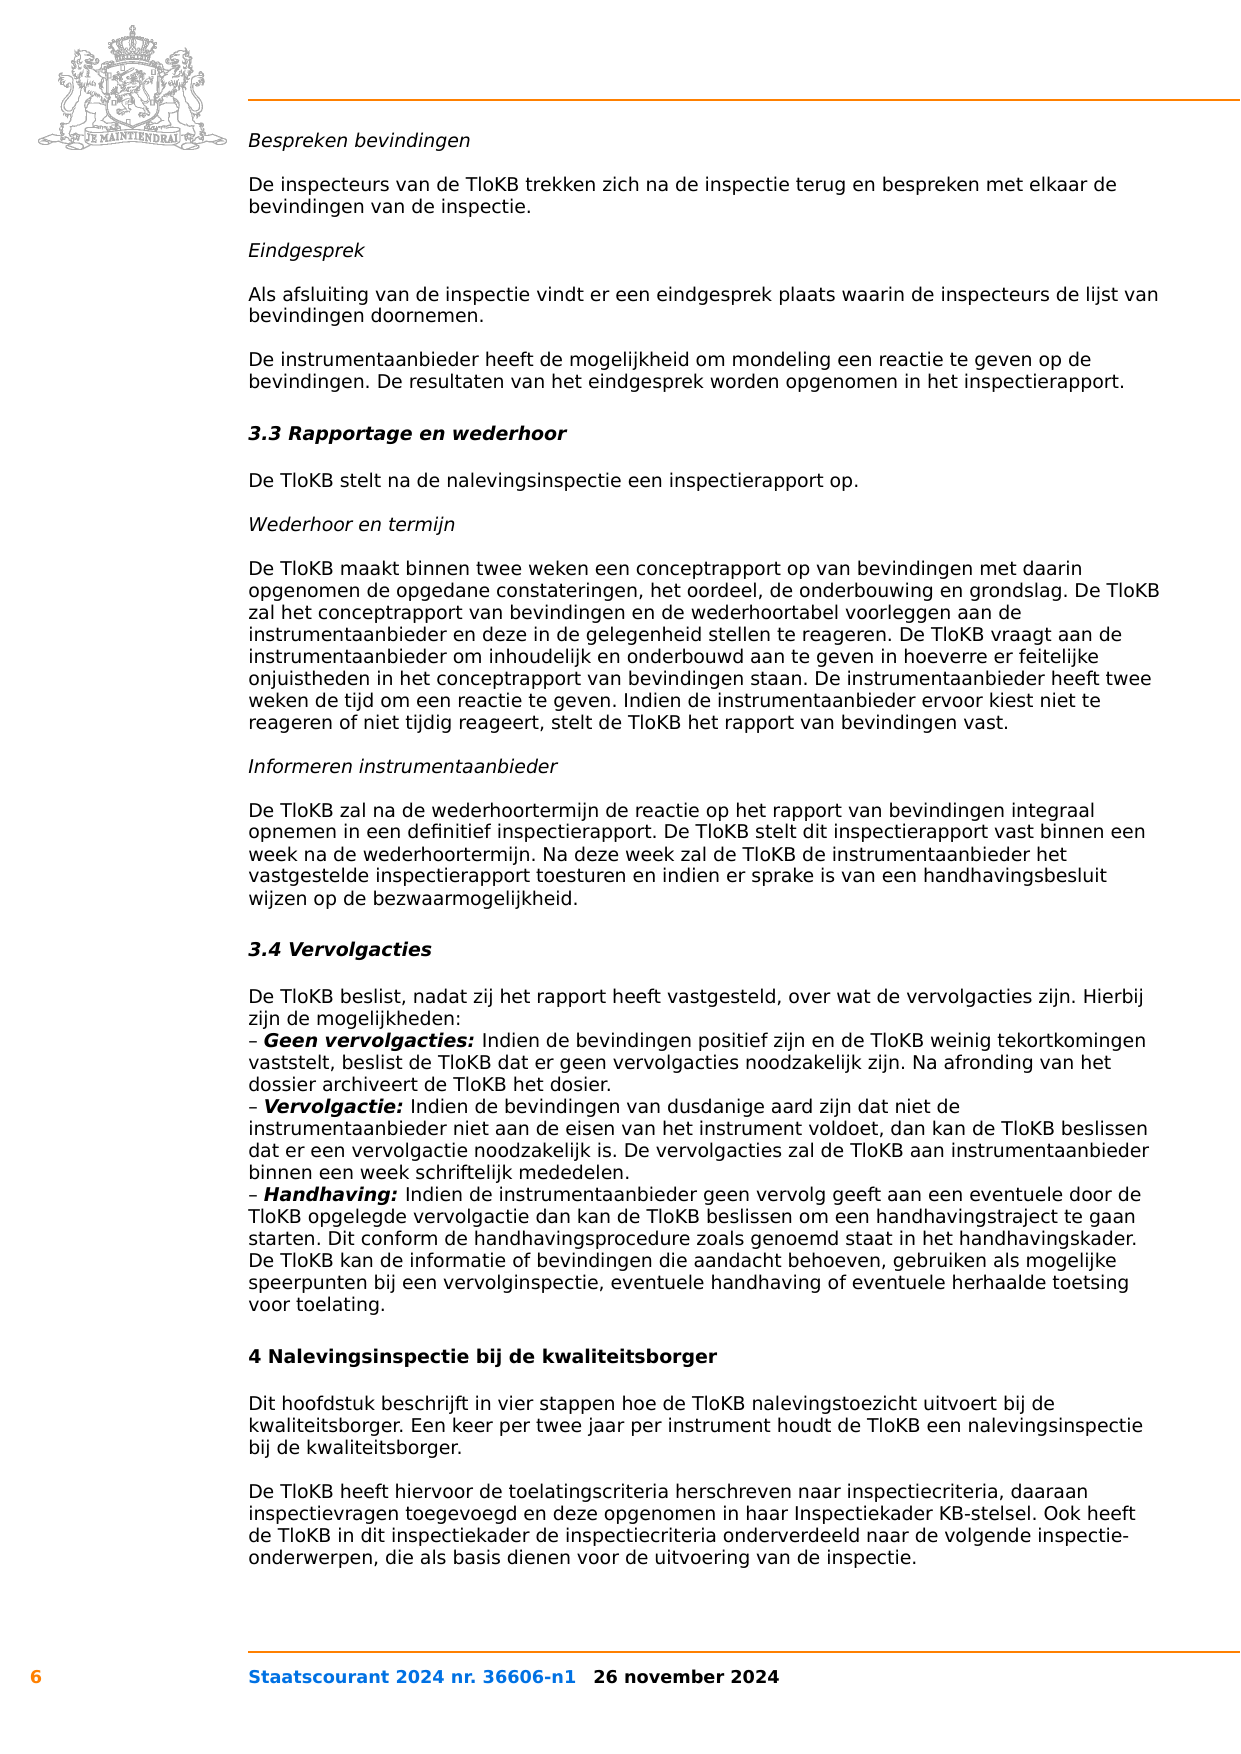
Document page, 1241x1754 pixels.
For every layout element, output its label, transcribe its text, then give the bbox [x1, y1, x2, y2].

text – Geen vervolgacties: Indien de bevindingen positief zijn en de TloKB weinig tekortkomingen vaststelt, beslist de TloKB dat er geen vervolgacties noodzakelijk zijn. Na afronding van het dossier archiveert de TloKB het dosier. [248, 1030, 1163, 1096]
text Als afsluiting van de inspectie vindt er een eindgesprek plaats waarin de inspecteurs de lijst van bevindingen doornemen. [248, 283, 1163, 327]
subtitle 3.4 Vervolgacties [248, 939, 1163, 961]
text De instrumentaanbieder heeft de mogelijkheid om mondeling een reactie te geven op de bevindingen. De resultaten van het eindgesprek worden opgenomen in het inspectierapport. [248, 349, 1163, 393]
subtitle 4 Nalevingsinspectie bij de kwaliteitsborger [248, 1346, 1163, 1368]
subtitle Informeren instrumentaanbieder [248, 756, 1163, 778]
text De inspecteurs van de TloKB trekken zich na de inspectie terug en bespreken met elkaar de bevindingen van de inspectie. [248, 174, 1163, 218]
text De TloKB heeft hiervoor de toelatingscriteria herschreven naar inspectiecriteria, daaraan inspectievragen toegevoegd en deze opgenomen in haar Inspectiekader KB-stelsel. Ook heeft de TloKB in dit inspectiekader de inspectiecriteria onderverdeeld naar de volgende inspectie- onderwerpen, die als basis dienen voor de uitvoering van de inspectie. [248, 1481, 1163, 1569]
subtitle Eindgesprek [248, 239, 1163, 262]
text De TloKB maakt binnen twee weken een conceptrapport op van bevindingen met daarin opgenomen de opgedane constateringen, het oordeel, de onderbouwing en grondslag. De TloKB zal het conceptrapport van bevindingen en de wederhoortabel voorleggen aan de instrumentaanbieder en deze in de gelegenheid stellen te reageren. De TloKB vraagt aan de instrumentaanbieder om inhoudelijk en onderbouwd aan te geven in hoeverre er feitelijke onjuistheden in het conceptrapport van bevindingen staan. De instrumentaanbieder heeft twee weken de tijd om een reactie te geven. Indien de instrumentaanbieder ervoor kiest niet te reageren of niet tijdig reageert, stelt de TloKB het rapport van bevindingen vast. [248, 558, 1163, 734]
text De TloKB zal na de wederhoortermijn de reactie op het rapport van bevindingen integraal opnemen in een definitief inspectierapport. De TloKB stelt dit inspectierapport vast binnen een week na de wederhoortermijn. Na deze week zal de TloKB de instrumentaanbieder het vastgestelde inspectierapport toesturen en indien er sprake is van een handhavingsbesluit wijzen op de bezwaarmogelijkheid. [248, 799, 1163, 909]
subtitle 3.3 Rapportage en wederhoor [248, 423, 1163, 445]
text De TloKB kan de informatie of bevindingen die aandacht behoeven, gebruiken als mogelijke speerpunten bij een vervolginspectie, eventuele handhaving of eventuele herhaalde toetsing voor toelating. [248, 1250, 1163, 1316]
text – Vervolgactie: Indien de bevindingen van dusdanige aard zijn dat niet de instrumentaanbieder niet aan de eisen van het instrument voldoet, dan kan de TloKB beslissen dat er een vervolgactie noodzakelijk is. De vervolgacties zal de TloKB aan instrumentaanbieder binnen een week schriftelijk mededelen. [248, 1096, 1163, 1184]
text Dit hoofdstuk beschrijft in vier stappen hoe de TloKB nalevingstoezicht uitvoert bij de kwaliteitsborger. Een keer per twee jaar per instrument houdt de TloKB een nalevingsinspectie bij de kwaliteitsborger. [248, 1393, 1163, 1459]
text De TloKB stelt na de nalevingsinspectie een inspectierapport op. [248, 470, 1163, 492]
picture [38, 25, 227, 150]
text De TloKB beslist, nadat zij het rapport heeft vastgesteld, over wat de vervolgacties zijn. Hierbij zijn de mogelijkheden: [248, 986, 1163, 1030]
text – Handhaving: Indien de instrumentaanbieder geen vervolg geeft aan een eventuele door de TloKB opgelegde vervolgactie dan kan de TloKB beslissen om een handhavingstraject te gaan starten. Dit conform de handhavingsprocedure zoals genoemd staat in het handhavingskader. [248, 1184, 1163, 1250]
subtitle Bespreken bevindingen [248, 130, 1163, 152]
subtitle Wederhoor en termijn [248, 514, 1163, 536]
